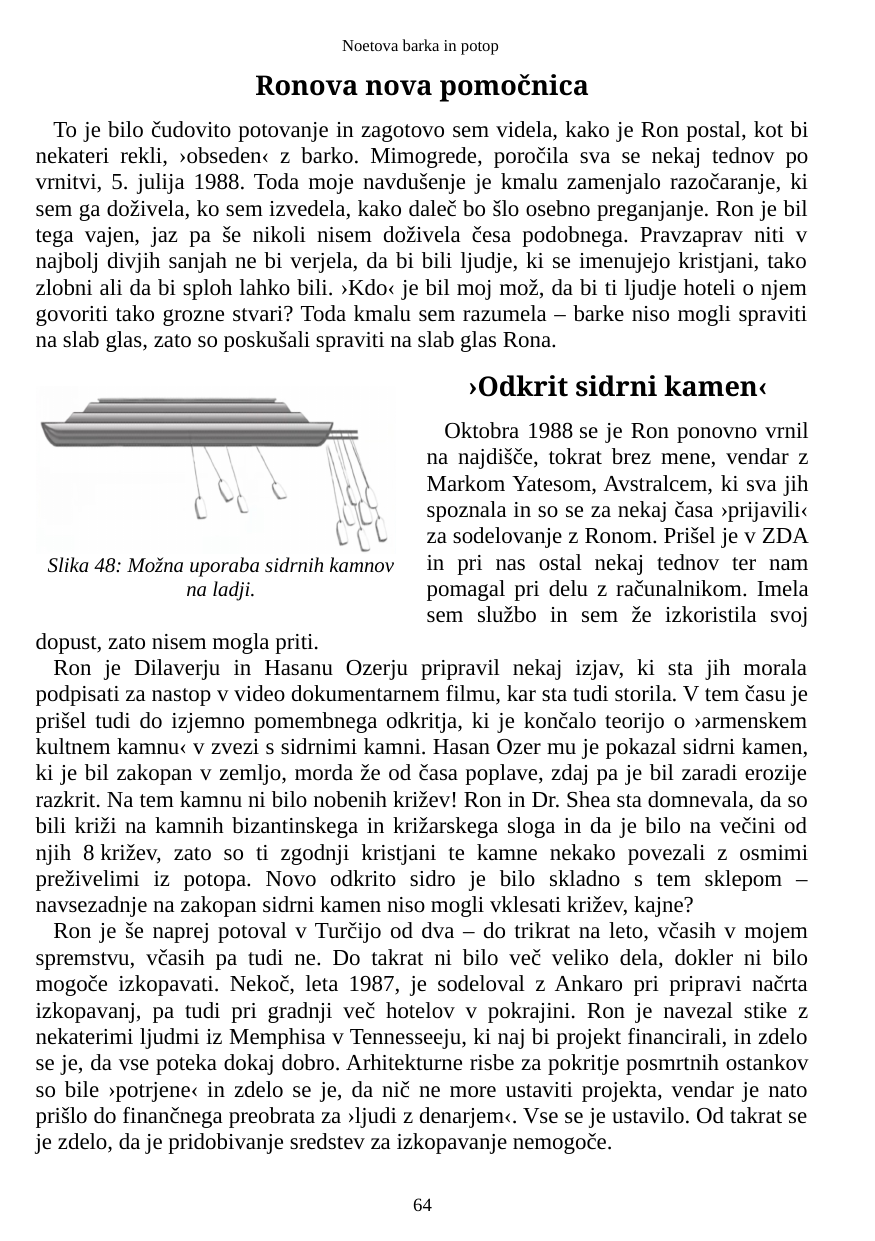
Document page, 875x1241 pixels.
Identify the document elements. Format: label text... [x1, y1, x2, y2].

text To je bilo čudovito potovanje in zagotovo sem videla, kako je Ron postal, kot bi nekateri rekli, ›obseden‹ z barko. Mimogrede, poročila sva se nekaj tednov po vrnitvi, 5. julija 1988. Toda moje navdušenje je kmalu zamenjalo razočaranje, ki sem ga doživela, ko sem izvedela, kako daleč bo šlo osebno preganjanje. Ron je bil tega vajen, jaz pa še nikoli nisem doživela česa podobnega. Pravzaprav niti v najbolj divjih sanjah ne bi verjela, da bi bili ljudje, ki se imenujejo kristjani, tako zlobni ali da bi sploh lahko bili. ›Kdo‹ je bil moj mož, da bi ti ljudje hoteli o njem govoriti tako grozne stvari? Toda kmalu sem razumela – barke niso mogli spraviti na slab glas, zato so poskušali spraviti na slab glas Rona. [35, 116, 809, 353]
text Ron je Dilaverju in Hasanu Ozerju pripravil nekaj izjav, ki sta jih morala podpisati za nastop v video dokumentarnem filmu, kar sta tudi storila. V tem času je prišel tudi do izjemno pomembnega odkritja, ki je končalo teorijo o ›armenskem kultnem kamnu‹ v zvezi s sidrnimi kamni. Hasan Ozer mu je pokazal sidrni kamen, ki je bil zakopan v zemljo, morda že od časa poplave, zdaj pa je bil zaradi erozije razkrit. Na tem kamnu ni bilo nobenih križev! Ron in Dr. Shea sta domnevala, da so bili križi na kamnih bizantinskega in križarskega sloga in da je bilo na večini od njih 8 križev, zato so ti zgodnji kristjani te kamne nekako povezali z osmimi preživelimi iz potopa. Novo odkrito sidro je bilo skladno s tem sklepom – navsezadnje na zakopan sidrni kamen niso mogli vklesati križev, kajne? [35, 654, 809, 918]
text Oktobra 1988 se je Ron ponovno vrnil na najdišče, tokrat brez mene, vendar z Markom Yatesom, Avstralcem, ki sva jih spoznala in so se za nekaj časa ›prijavili‹ za sodelovanje z Ronom. Prišel je v ZDA in pri nas ostal nekaj tednov ter nam pomagal pri delu z računalnikom. Imela sem službo in sem že izkoristila svoj dopust, zato nisem mogla priti. [35, 417, 809, 654]
text Ron je še naprej potoval v Turčijo od dva – do trikrat na leto, včasih v mojem spremstvu, včasih pa tudi ne. Do takrat ni bilo več veliko dela, dokler ni bilo mogoče izkopavati. Nekoč, leta 1987, je sodeloval z Ankaro pri pripravi načrta izkopavanj, pa tudi pri gradnji več hotelov v pokrajini. Ron je navezal stike z nekaterimi ljudmi iz Memphisa v Tennesseeju, ki naj bi projekt financirali, in zdelo se je, da vse poteka dokaj dobro. Arhitekturne risbe za pokritje posmrtnih ostankov so bile ›potrjene‹ in zdelo se je, da nič ne more ustaviti projekta, vendar je nato prišlo do finančnega preobrata za ›ljudi z denarjem‹. Vse se je ustavilo. Od takrat se je zdelo, da je pridobivanje sredstev za izkopavanje nemogoče. [35, 918, 809, 1155]
subtitle Ronova nova pomočnica [35, 66, 809, 103]
text Slika 48: Možna uporaba sidrnih kamnov na ladji. [35, 375, 409, 601]
subtitle ›Odkrit sidrni kamen‹ [35, 367, 809, 404]
picture [36, 386, 396, 554]
